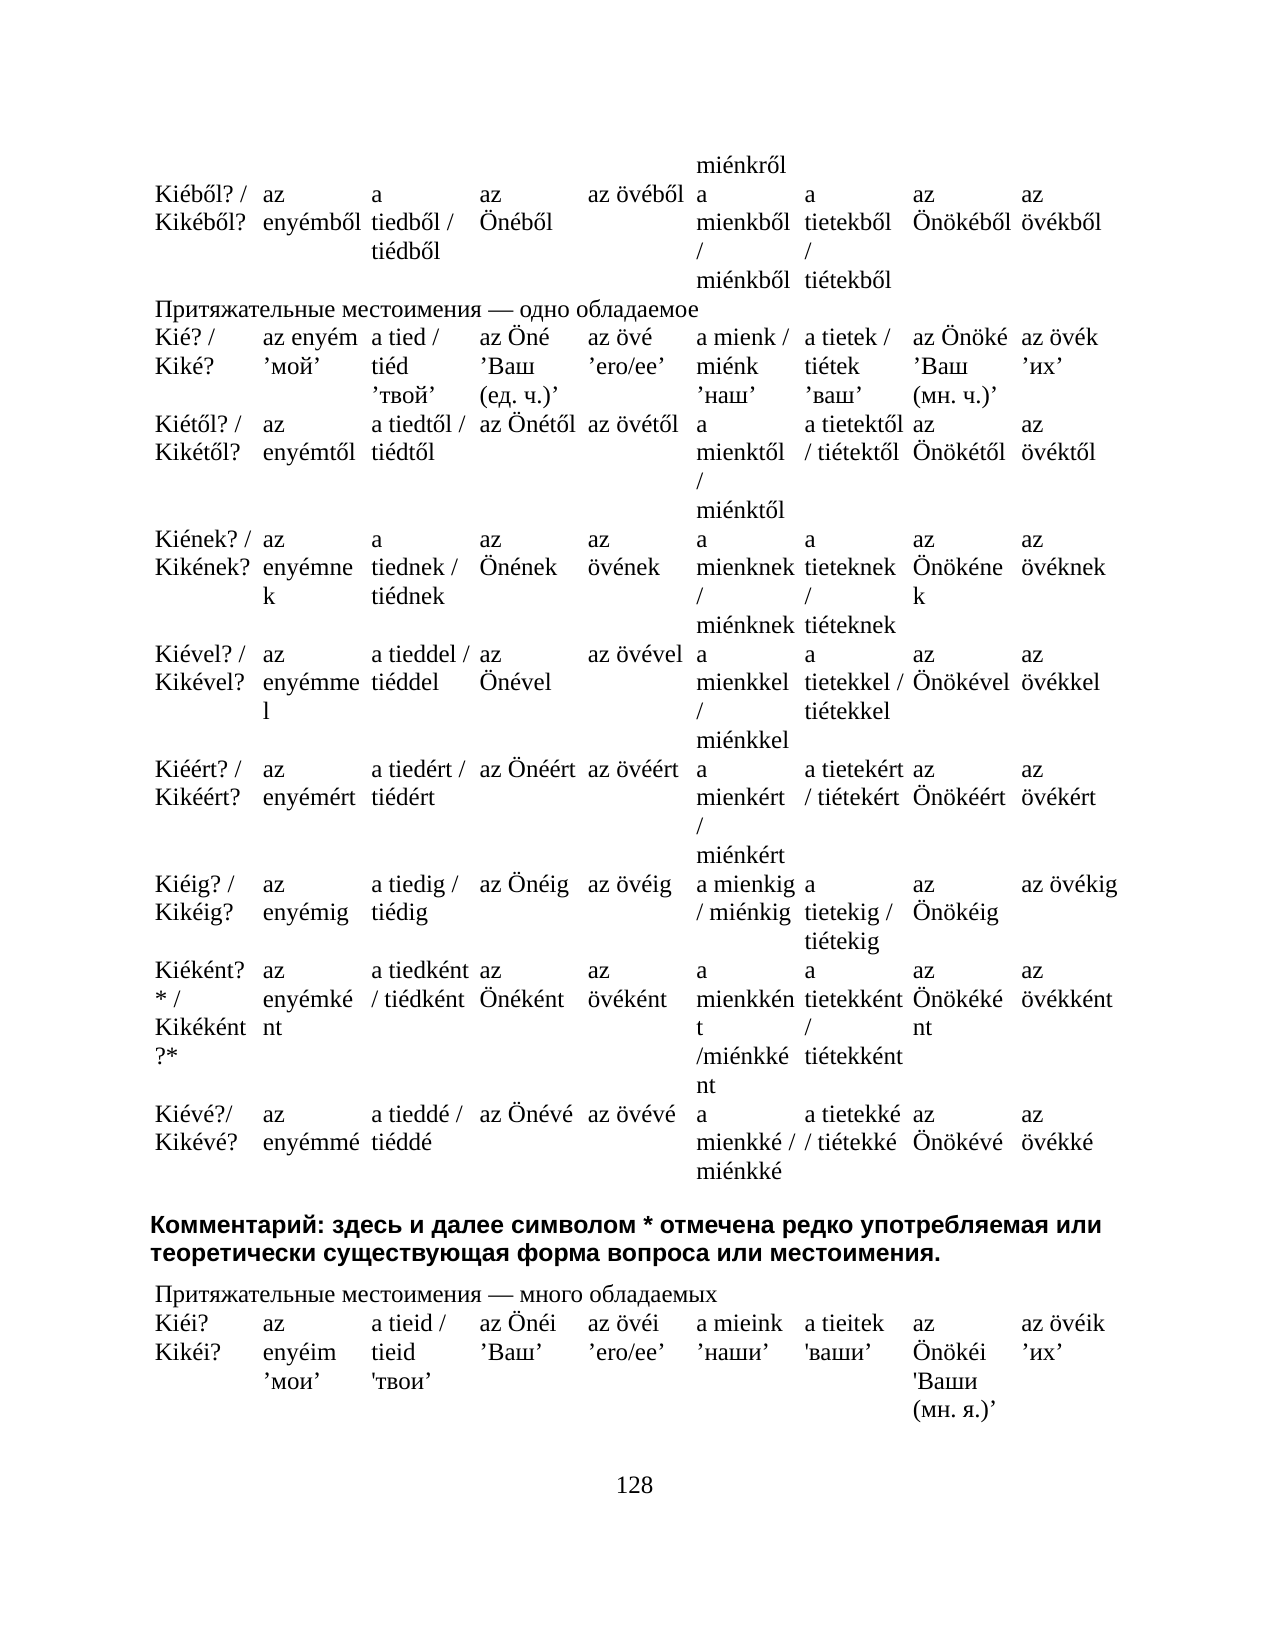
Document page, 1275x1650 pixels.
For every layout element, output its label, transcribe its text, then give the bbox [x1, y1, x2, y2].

table_cell a mienknek / miénknek [692, 524, 800, 639]
table_cell [150, 150, 258, 179]
table_cell [258, 150, 367, 179]
table_cell az Önökéből [908, 179, 1017, 294]
table_cell Kiévé?/ Kikévé? [150, 1099, 258, 1185]
table_cell az enyémként [258, 955, 367, 1099]
table_cell [583, 150, 692, 179]
table_cell az enyémből [258, 179, 367, 294]
table_cell az övéből [583, 179, 692, 294]
table_cell az övéért [583, 754, 692, 869]
table_cell az övévé [583, 1099, 692, 1185]
table_cell az enyémnek [258, 524, 367, 639]
table_cell az Önéként [475, 955, 583, 1099]
table_cell miénkről [692, 150, 800, 179]
table_cell a tietekért / tiétekért [800, 754, 908, 869]
table_cell az Önévé [475, 1099, 583, 1185]
table_cell Kiéig? / Kikéig? [150, 869, 258, 955]
table_cell az Önéi ’Ваш’ [475, 1308, 583, 1423]
table_cell az övékként [1017, 955, 1125, 1099]
table_cell az övével [583, 639, 692, 754]
table_cell az Önökéig [908, 869, 1017, 955]
table_cell a tietekké / tiétekké [800, 1099, 908, 1185]
table_cell az Öné ’Ваш (ед. ч.)’ [475, 323, 583, 409]
table_cell Kiével? / Kikével? [150, 639, 258, 754]
table_cell az enyémmel [258, 639, 367, 754]
table_cell az Önökéi 'Ваши (мн. я.)’ [908, 1308, 1017, 1423]
table_cell a mienkért / miénkért [692, 754, 800, 869]
table_cell az övékig [1017, 869, 1125, 955]
table_cell a tieddé / tiéddé [367, 1099, 475, 1185]
table_cell az Önéig [475, 869, 583, 955]
table_cell az övéi ’ero/ee’ [583, 1308, 692, 1423]
table_cell a tiedtől / tiédtől [367, 409, 475, 524]
table_cell a tieddel / tiéddel [367, 639, 475, 754]
table_cell az enyém ’мой’ [258, 323, 367, 409]
table_cell az enyémmé [258, 1099, 367, 1185]
table_cell a mienktől / miénktől [692, 409, 800, 524]
table_cell [908, 150, 1017, 179]
table_cell a mienkké / miénkké [692, 1099, 800, 1185]
table_cell az övékből [1017, 179, 1125, 294]
table_cell az övékké [1017, 1099, 1125, 1185]
table_cell az övéig [583, 869, 692, 955]
table_cell Kiéért? / Kikéért? [150, 754, 258, 869]
table_header Притяжательные местоимения — много обладаемых [150, 1280, 1125, 1308]
table_cell az enyéim ’мои’ [258, 1308, 367, 1423]
table_cell az övéik ’их’ [1017, 1308, 1125, 1423]
table_cell az Önökével [908, 639, 1017, 754]
table_cell a tieitek 'ваши’ [800, 1308, 908, 1423]
table_cell a tied / tiéd ’твой’ [367, 323, 475, 409]
table_cell az Önökévé [908, 1099, 1017, 1185]
table_cell [1017, 150, 1125, 179]
table_cell a tiedből / tiédből [367, 179, 475, 294]
table_cell az Önéért [475, 754, 583, 869]
table_cell az övékkel [1017, 639, 1125, 754]
table_cell a tietektől / tiétektől [800, 409, 908, 524]
table_cell a tieteknek / tiéteknek [800, 524, 908, 639]
table_cell a mienk / miénk ’наш’ [692, 323, 800, 409]
table_cell a tietekkel / tiétekkel [800, 639, 908, 754]
table_header Притяжательные местоимения — одно обладаемое [150, 294, 1125, 322]
table_cell a mienkből / miénkből [692, 179, 800, 294]
table_cell a tiednek / tiédnek [367, 524, 475, 639]
table_cell a tietekből / tiétekből [800, 179, 908, 294]
table_cell [367, 150, 475, 179]
table_cell [800, 150, 908, 179]
subtitle Комментарий: здесь и далее символом * отмечена редко употребляемая или теоретически существующая форма вопроса или местоимения. [150, 1210, 1125, 1267]
table_cell a tieid / tieid 'твои’ [367, 1308, 475, 1423]
table_cell a mieink ’наши’ [692, 1308, 800, 1423]
table_cell az Önöké ’Ваш (мн. ч.)’ [908, 323, 1017, 409]
table_cell az övéktől [1017, 409, 1125, 524]
table_cell Kiétől? / Kikétől? [150, 409, 258, 524]
table_cell az övének [583, 524, 692, 639]
table_cell az övéknek [1017, 524, 1125, 639]
table_cell Kiéi? Kikéi? [150, 1308, 258, 1423]
table_cell a tietekig / tiétekig [800, 869, 908, 955]
table_cell az Önéből [475, 179, 583, 294]
table_cell Kiének? / Kikének? [150, 524, 258, 639]
table_cell a tiedként / tiédként [367, 955, 475, 1099]
table_cell az Önének [475, 524, 583, 639]
table_cell a mienkig / miénkig [692, 869, 800, 955]
table_cell az Önökétől [908, 409, 1017, 524]
table_cell a tiedig / tiédig [367, 869, 475, 955]
table_cell a tietekként / tiétekként [800, 955, 908, 1099]
table_cell a tietek / tiétek ’ваш’ [800, 323, 908, 409]
table_cell a mienkkel / miénkkel [692, 639, 800, 754]
table_cell az övétől [583, 409, 692, 524]
table_cell az enyémtől [258, 409, 367, 524]
table_cell az övékért [1017, 754, 1125, 869]
table_cell az Önökéért [908, 754, 1017, 869]
table_cell Kié? / Kiké? [150, 323, 258, 409]
table_cell az Önökének [908, 524, 1017, 639]
table_cell Kiéből? / Kikéből? [150, 179, 258, 294]
table_cell az övéként [583, 955, 692, 1099]
table_cell [475, 150, 583, 179]
table_cell az enyémig [258, 869, 367, 955]
table_cell az Önével [475, 639, 583, 754]
table_cell az Önökéként [908, 955, 1017, 1099]
table_cell az övé ’ero/ee’ [583, 323, 692, 409]
table_cell az enyémért [258, 754, 367, 869]
table_cell Kiéként?* / Kikéként?* [150, 955, 258, 1099]
table_cell az övék ’их’ [1017, 323, 1125, 409]
table_cell a mienkként /miénkként [692, 955, 800, 1099]
table_cell az Önétől [475, 409, 583, 524]
table_cell a tiedért / tiédért [367, 754, 475, 869]
